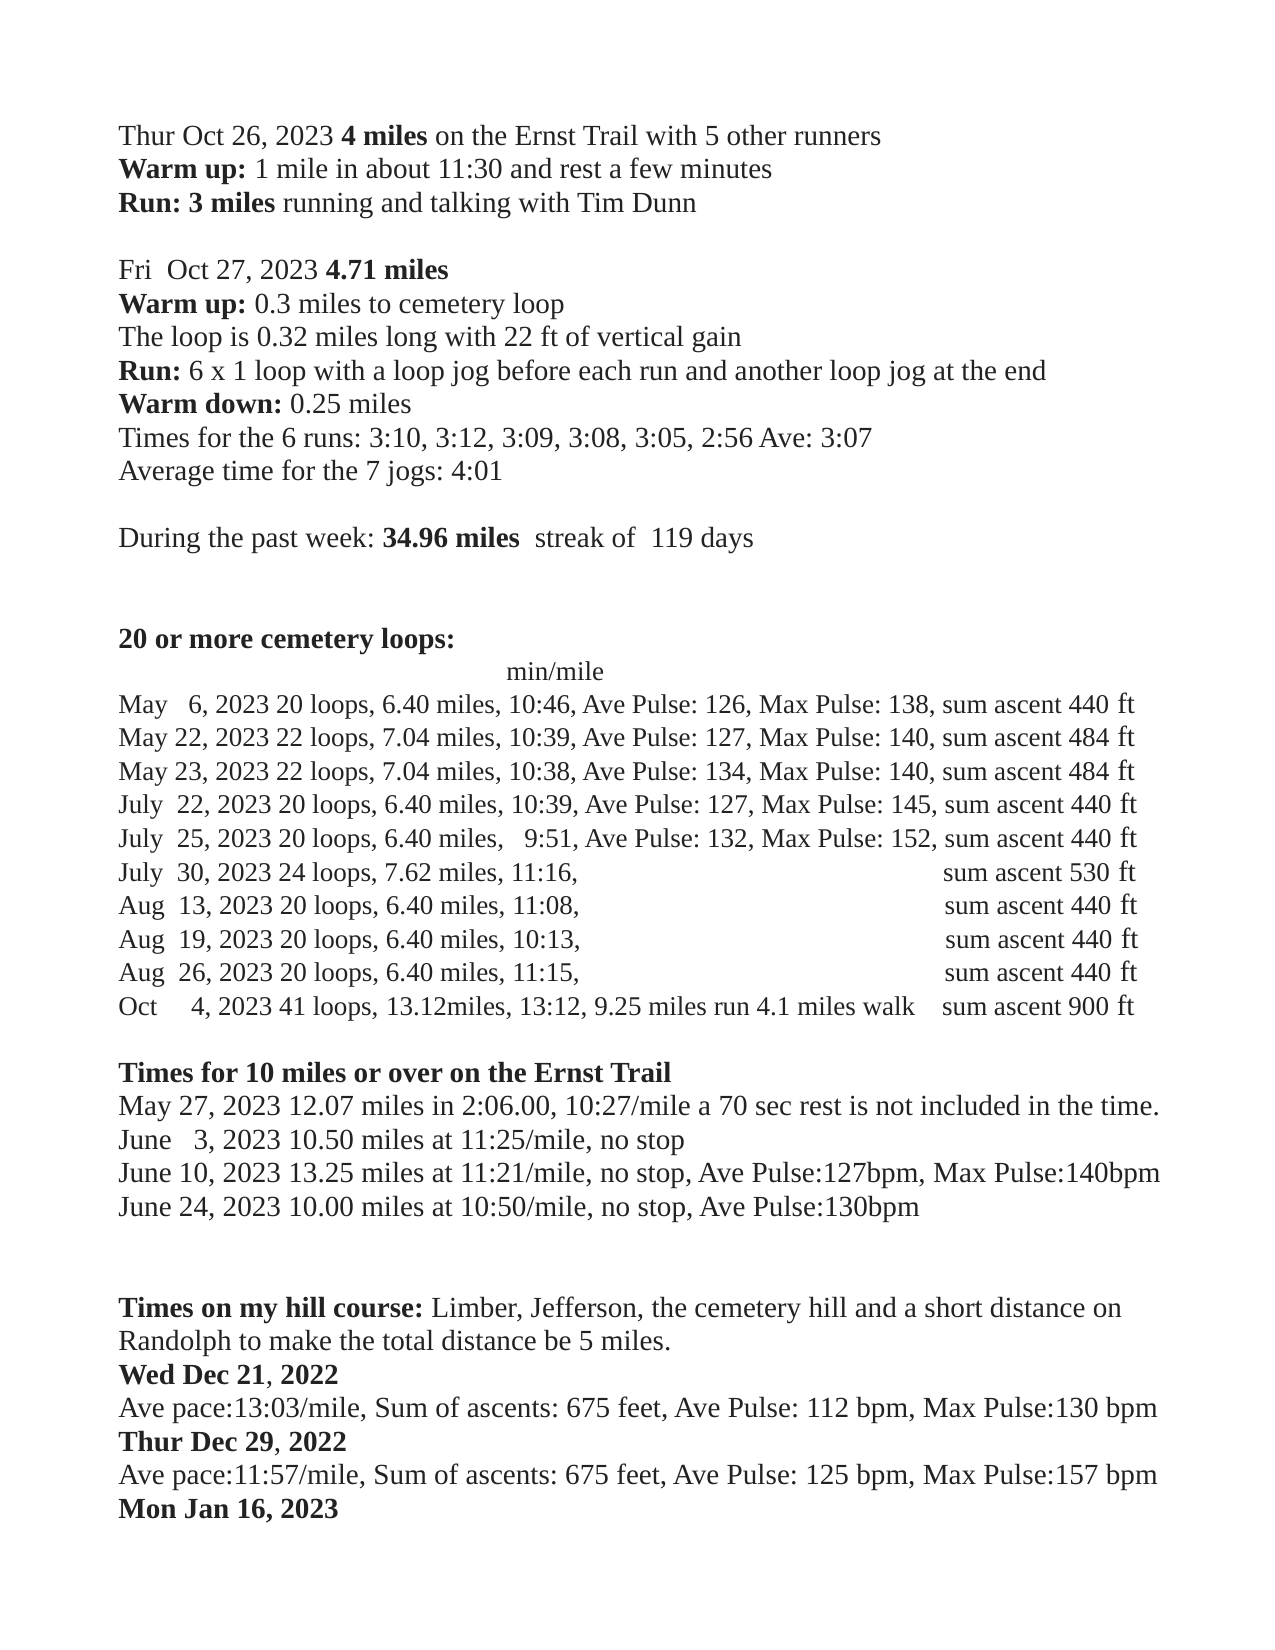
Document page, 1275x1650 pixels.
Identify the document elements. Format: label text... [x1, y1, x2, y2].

text Warm up: 1 mile in about 11:30 and rest a few minutes [118, 152, 1161, 185]
text July 25, 2023 20 loops, 6.40 miles, 9:51, Ave Pulse: 132, Max Pulse: 152, sum ascent 440 ft [118, 820, 1161, 854]
text Wed Dec 21, 2022 [118, 1357, 1161, 1390]
text Mon Jan 16, 2023 [118, 1491, 1161, 1524]
text June 3, 2023 10.50 miles at 11:25/mile, no stop [118, 1122, 1161, 1156]
text Run: 3 miles running and talking with Tim Dunn [118, 185, 1161, 219]
text May 22, 2023 22 loops, 7.04 miles, 10:39, Ave Pulse: 127, Max Pulse: 140, sum ascent 484 ft [118, 719, 1161, 753]
text Ave pace:11:57/mile, Sum of ascents: 675 feet, Ave Pulse: 125 bpm, Max Pulse:157 bpm [118, 1457, 1161, 1491]
text Average time for the 7 jogs: 4:01 [118, 453, 1161, 487]
text During the past week: 34.96 miles streak of 119 days [118, 521, 1161, 554]
text July 22, 2023 20 loops, 6.40 miles, 10:39, Ave Pulse: 127, Max Pulse: 145, sum ascent 440 ft [118, 787, 1161, 820]
text Aug 13, 2023 20 loops, 6.40 miles, 11:08, sum ascent 440 ft [118, 887, 1161, 921]
text May 23, 2023 22 loops, 7.04 miles, 10:38, Ave Pulse: 134, Max Pulse: 140, sum ascent 484 ft [118, 753, 1161, 787]
text min/mile [118, 655, 1161, 686]
text Ave pace:13:03/mile, Sum of ascents: 675 feet, Ave Pulse: 112 bpm, Max Pulse:130 bpm [118, 1390, 1161, 1424]
text Times on my hill course: Limber, Jefferson, the cemetery hill and a short distance on Randolph to make the total distance be 5 miles. [118, 1290, 1161, 1357]
text Aug 19, 2023 20 loops, 6.40 miles, 10:13, sum ascent 440 ft [118, 921, 1161, 954]
text Times for 10 miles or over on the Ernst Trail [118, 1055, 1161, 1088]
text June 24, 2023 10.00 miles at 10:50/mile, no stop, Ave Pulse:130bpm [118, 1189, 1161, 1223]
text June 10, 2023 13.25 miles at 11:21/mile, no stop, Ave Pulse:127bpm, Max Pulse:140bpm [118, 1156, 1161, 1189]
text Run: 6 x 1 loop with a loop jog before each run and another loop jog at the end [118, 353, 1161, 386]
text Warm down: 0.25 miles [118, 386, 1161, 420]
text Oct 4, 2023 41 loops, 13.12miles, 13:12, 9.25 miles run 4.1 miles walk sum ascent 900 ft [118, 988, 1161, 1021]
text July 30, 2023 24 loops, 7.62 miles, 11:16, sum ascent 530 ft [118, 854, 1161, 887]
text Thur Dec 29, 2022 [118, 1424, 1161, 1457]
text May 6, 2023 20 loops, 6.40 miles, 10:46, Ave Pulse: 126, Max Pulse: 138, sum ascent 440 ft [118, 686, 1161, 719]
text 20 or more cemetery loops: [118, 621, 1161, 655]
text The loop is 0.32 miles long with 22 ft of vertical gain [118, 319, 1161, 353]
text May 27, 2023 12.07 miles in 2:06.00, 10:27/mile a 70 sec rest is not included in the time. [118, 1088, 1161, 1122]
text Warm up: 0.3 miles to cemetery loop [118, 286, 1161, 319]
text Thur Oct 26, 2023 4 miles on the Ernst Trail with 5 other runners [118, 118, 1161, 152]
text Aug 26, 2023 20 loops, 6.40 miles, 11:15, sum ascent 440 ft [118, 954, 1161, 988]
text Fri Oct 27, 2023 4.71 miles [118, 252, 1161, 286]
text Times for the 6 runs: 3:10, 3:12, 3:09, 3:08, 3:05, 2:56 Ave: 3:07 [118, 420, 1161, 453]
